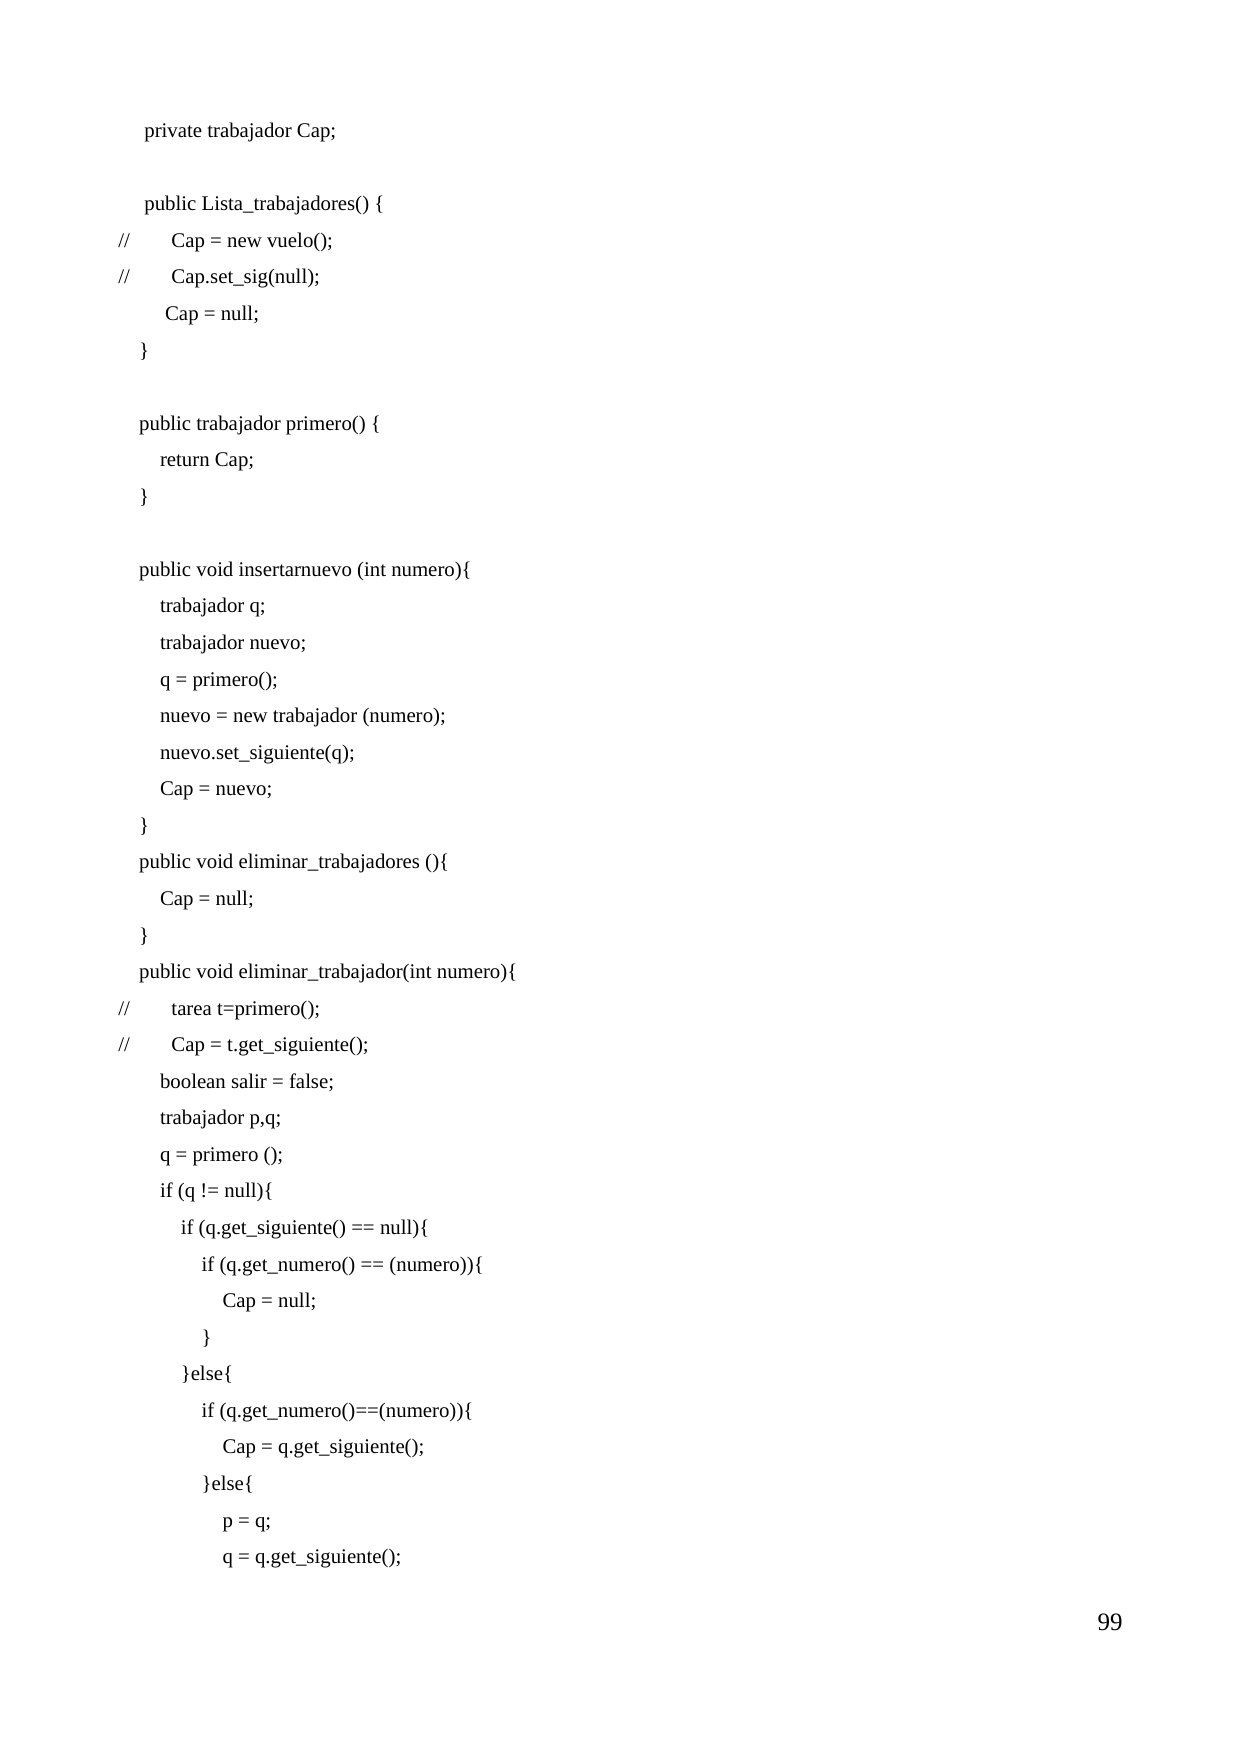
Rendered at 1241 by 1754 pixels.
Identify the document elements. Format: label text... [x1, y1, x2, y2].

text if (q.get_numero() == (numero)){ [118, 1252, 1122, 1276]
text p = q; [118, 1507, 1122, 1532]
text if (q.get_siguiente() == null){ [118, 1215, 1122, 1239]
text }else{ [118, 1471, 1122, 1495]
text public void eliminar_trabajadores (){ [118, 849, 1122, 873]
text Cap = q.get_siguiente(); [118, 1434, 1122, 1458]
text q = q.get_siguiente(); [118, 1544, 1122, 1568]
text } [118, 1325, 1122, 1349]
text Cap = null; [118, 886, 1122, 910]
text public trabajador primero() { [118, 411, 1122, 435]
text trabajador nuevo; [118, 630, 1122, 654]
text public void eliminar_trabajador(int numero){ [118, 959, 1122, 983]
text } [118, 484, 1122, 508]
text boolean salir = false; [118, 1069, 1122, 1093]
text Cap = null; [118, 301, 1122, 325]
text // Cap = t.get_siguiente(); [118, 1032, 1122, 1056]
text q = primero(); [118, 667, 1122, 691]
text }else{ [118, 1361, 1122, 1385]
text public void insertarnuevo (int numero){ [118, 557, 1122, 581]
text // Cap.set_sig(null); [118, 264, 1122, 288]
text if (q.get_numero()==(numero)){ [118, 1398, 1122, 1422]
text Cap = null; [118, 1288, 1122, 1312]
text trabajador p,q; [118, 1105, 1122, 1129]
text nuevo.set_siguiente(q); [118, 740, 1122, 764]
text q = primero (); [118, 1142, 1122, 1166]
text } [118, 813, 1122, 837]
text if (q != null){ [118, 1178, 1122, 1202]
text trabajador q; [118, 593, 1122, 617]
text Cap = nuevo; [118, 776, 1122, 800]
text public Lista_trabajadores() { [118, 191, 1122, 215]
text private trabajador Cap; [118, 118, 1122, 142]
text return Cap; [118, 447, 1122, 471]
text nuevo = new trabajador (numero); [118, 703, 1122, 727]
text // Cap = new vuelo(); [118, 228, 1122, 252]
text } [118, 922, 1122, 947]
text // tarea t=primero(); [118, 996, 1122, 1020]
text } [118, 337, 1122, 362]
